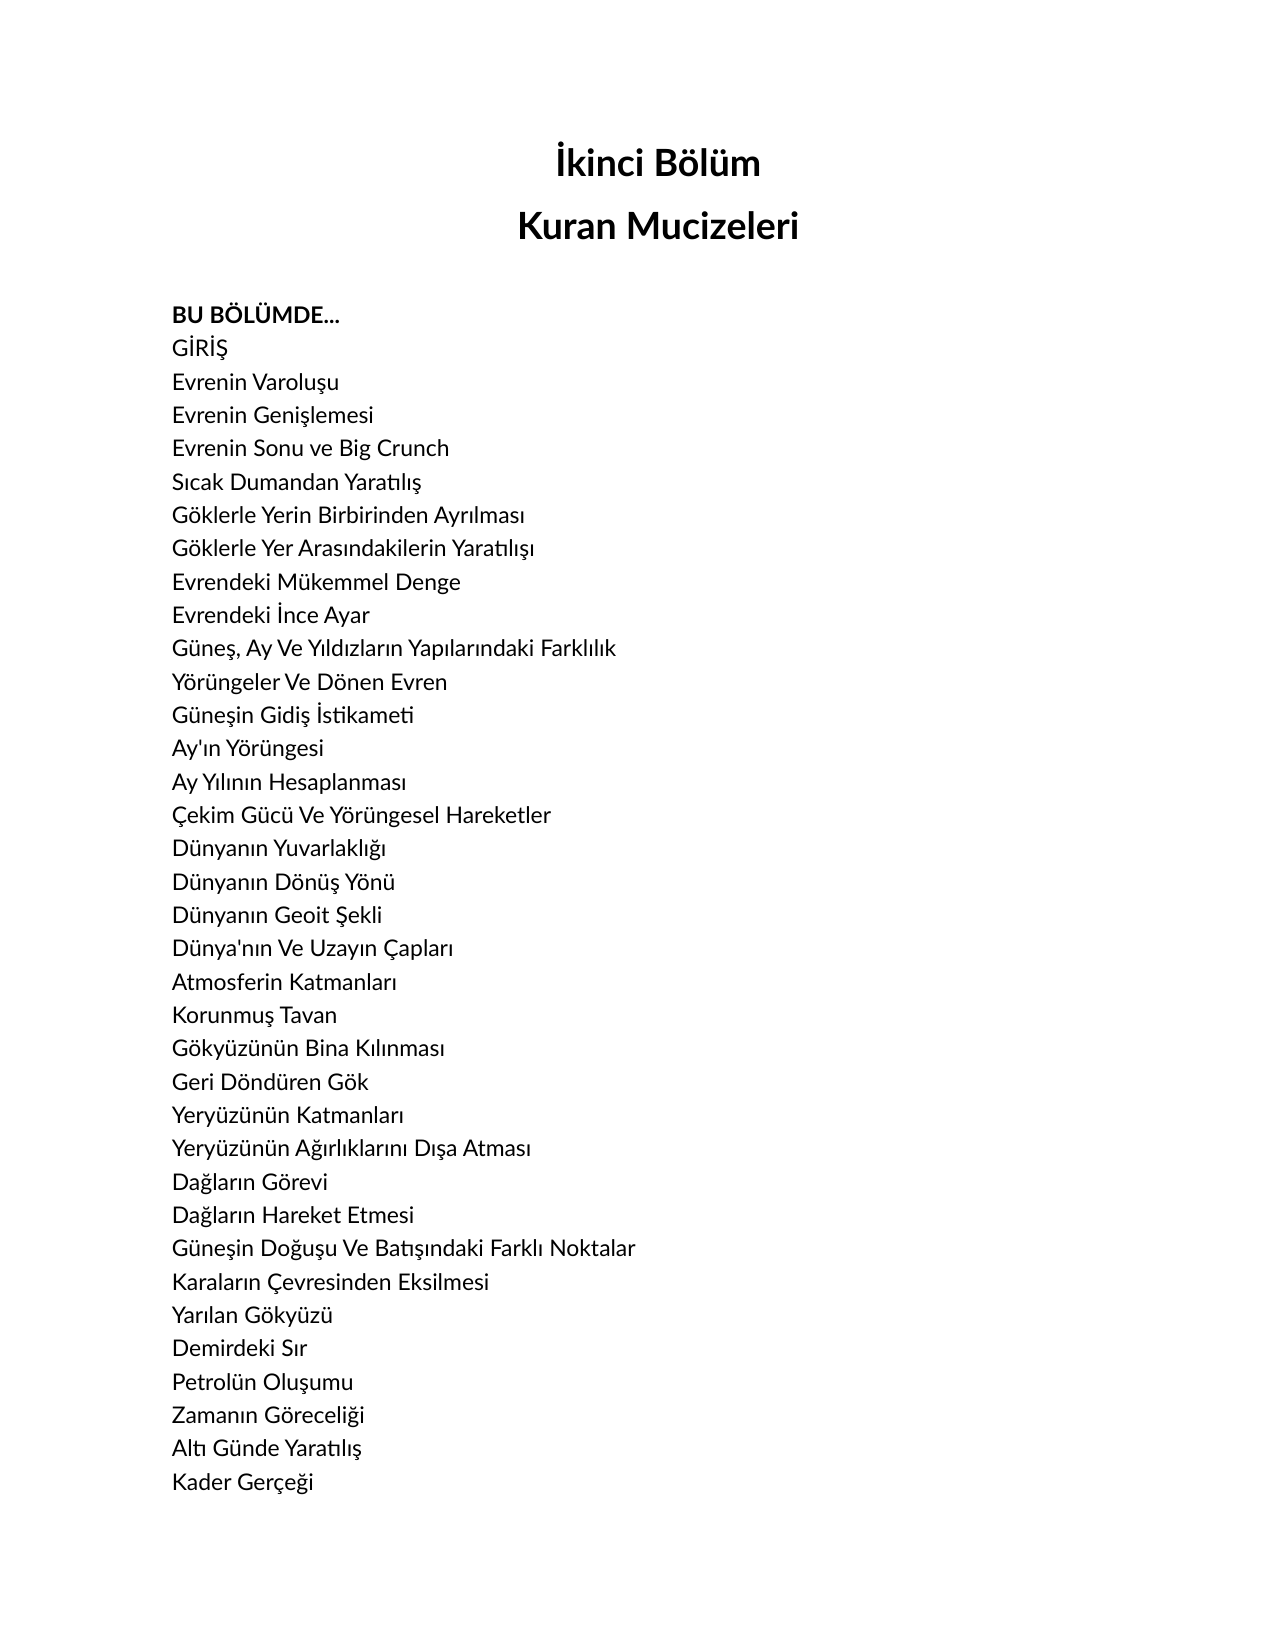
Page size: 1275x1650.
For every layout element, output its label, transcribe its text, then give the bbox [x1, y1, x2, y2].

text Korunmuş Tavan [112, 997, 1145, 1030]
text Dünyanın Dönüş Yönü [112, 863, 1145, 897]
text Sıcak Dumandan Yaratılış [112, 463, 1145, 497]
text Zamanın Göreceliği [112, 1397, 1145, 1430]
text GİRİŞ [112, 330, 1145, 363]
text Dünya'nın Ve Uzayın Çapları [112, 930, 1145, 963]
text Petrolün Oluşumu [112, 1363, 1145, 1397]
text Karaların Çevresinden Eksilmesi [112, 1263, 1145, 1297]
text Güneşin Gidiş İstikameti [112, 697, 1145, 730]
text Demirdeki Sır [112, 1330, 1145, 1363]
text Altı Günde Yaratılış [112, 1430, 1145, 1463]
text Gökyüzünün Bina Kılınması [112, 1030, 1145, 1063]
text Geri Döndüren Gök [112, 1063, 1145, 1097]
text Dünyanın Geoit Şekli [112, 897, 1145, 930]
text Kader Gerçeği [112, 1463, 1145, 1497]
text Dünyanın Yuvarlaklığı [112, 830, 1145, 863]
text Yarılan Gökyüzü [112, 1297, 1145, 1330]
text Güneş, Ay Ve Yıldızların Yapılarındaki Farklılık [112, 630, 1145, 663]
text Kuran Mucizeleri [112, 218, 1145, 244]
text BU BÖLÜMDE... [112, 297, 1145, 330]
text Atmosferin Katmanları [112, 963, 1145, 997]
text Dağların Görevi [112, 1163, 1145, 1197]
text Çekim Gücü Ve Yörüngesel Hareketler [112, 797, 1145, 830]
text Evrendeki İnce Ayar [112, 597, 1145, 630]
text Göklerle Yer Arasındakilerin Yaratılışı [112, 530, 1145, 563]
text Ay'ın Yörüngesi [112, 730, 1145, 763]
text Yeryüzünün Ağırlıklarını Dışa Atması [112, 1130, 1145, 1163]
text İkinci Bölüm [112, 148, 1145, 183]
text Dağların Hareket Etmesi [112, 1197, 1145, 1230]
text Yeryüzünün Katmanları [112, 1097, 1145, 1130]
text Yörüngeler Ve Dönen Evren [112, 663, 1145, 697]
text Evrenin Varoluşu [112, 363, 1145, 397]
text Ay Yılının Hesaplanması [112, 763, 1145, 797]
text Evrenin Sonu ve Big Crunch [112, 430, 1145, 463]
text Güneşin Doğuşu Ve Batışındaki Farklı Noktalar [112, 1230, 1145, 1263]
text Göklerle Yerin Birbirinden Ayrılması [112, 497, 1145, 530]
text Evrenin Genişlemesi [112, 397, 1145, 430]
text Evrendeki Mükemmel Denge [112, 563, 1145, 597]
